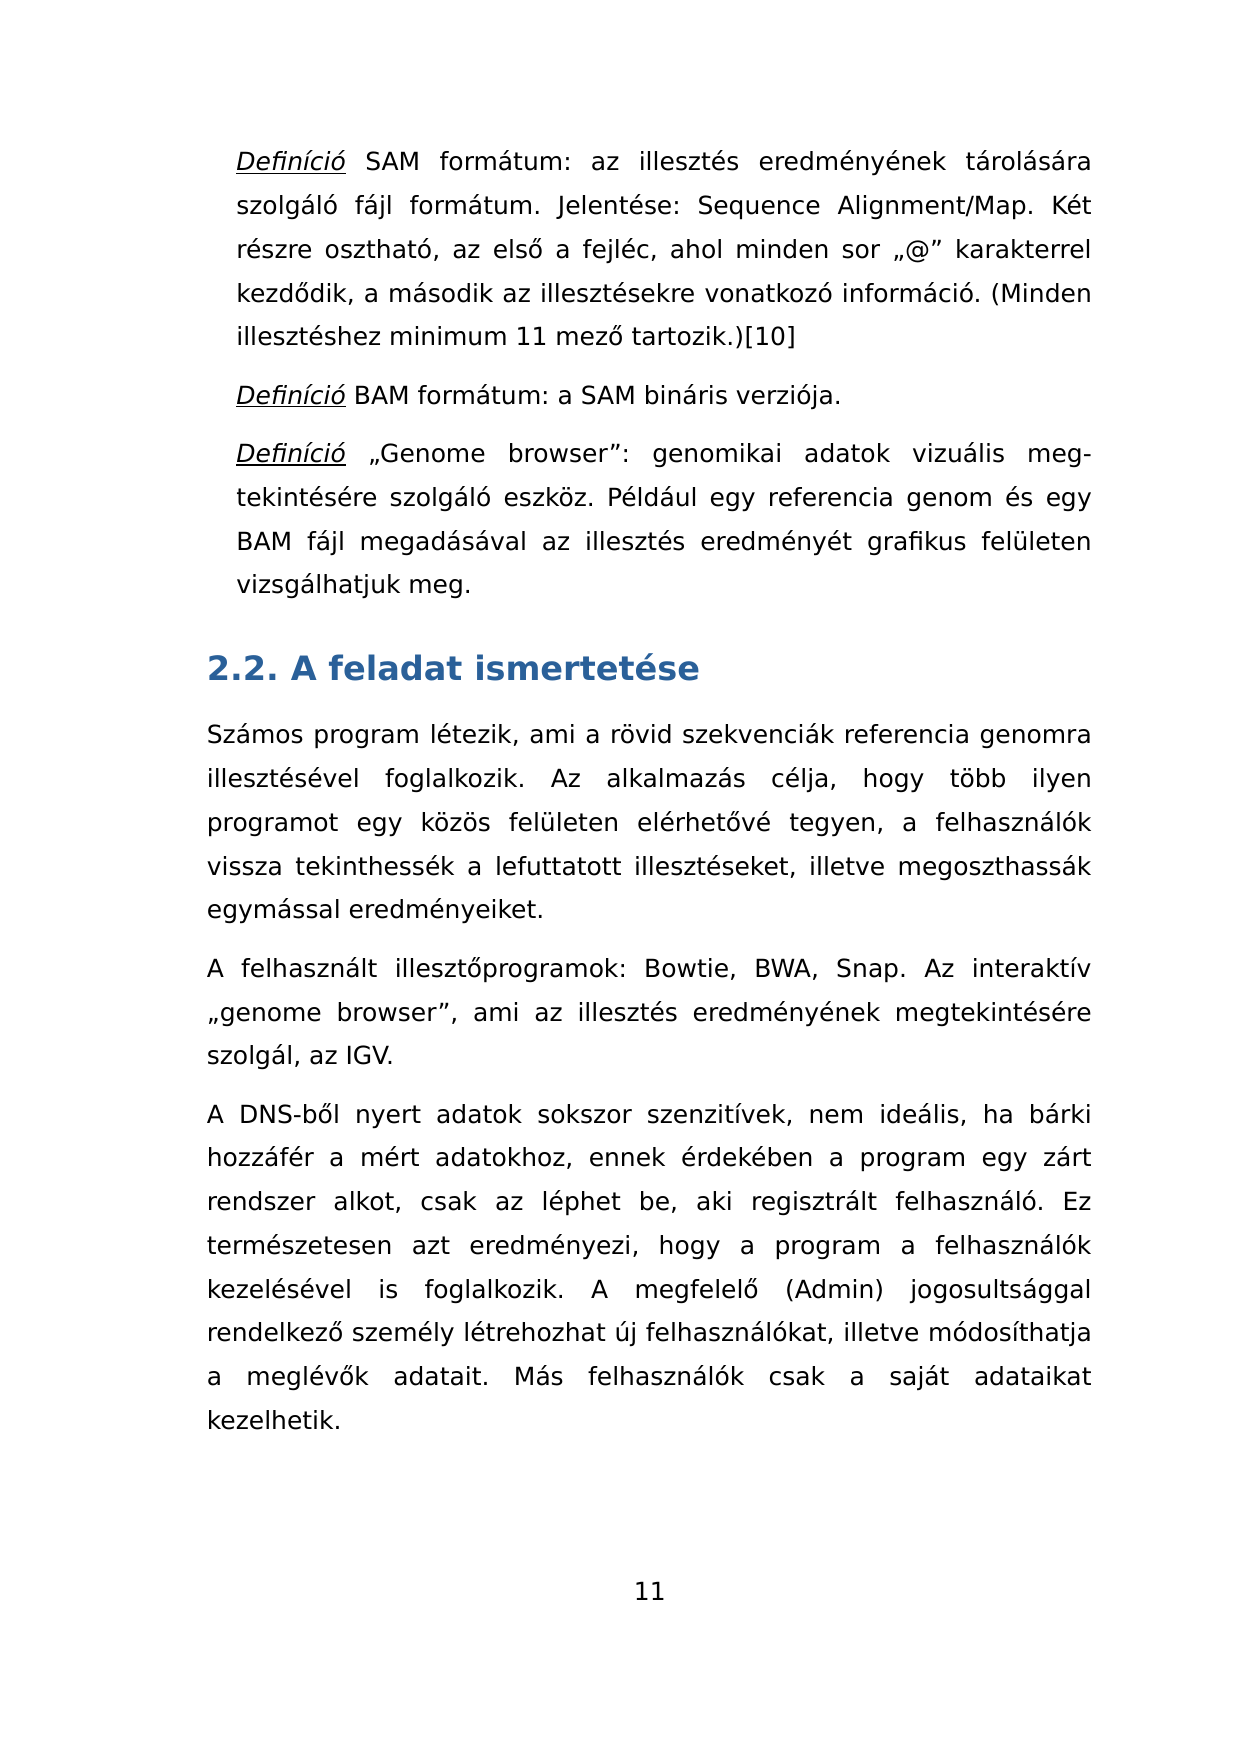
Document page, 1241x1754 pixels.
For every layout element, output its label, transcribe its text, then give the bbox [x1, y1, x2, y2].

text Definíció BAM formátum: a SAM bináris verziója. [236, 381, 1093, 410]
text Számos program létezik, ami a rövid szekvenciák referencia genomra illesztésével foglalkozik. Az alkalmazás célja, hogy több ilyen programot egy közös felületen elérhetővé tegyen, a felhasználók vissza tekinthessék a lefuttatott illesztéseket, illetve megoszthassák egymással eredményeiket. [207, 721, 1093, 925]
text Definíció „Genome browser”: genomikai adatok vizuális meg-tekintésére szolgáló eszköz. Például egy referencia genom és egy BAM fájl megadásával az illesztés eredményét grafikus felületen vizsgálhatjuk meg. [236, 439, 1093, 600]
subtitle A feladat ismertetése [207, 650, 1093, 689]
text Definíció SAM formátum: az illesztés eredményének tárolására szolgáló fájl formátum. Jelentése: Sequence Alignment/Map. Két részre osztható, az első a fejléc, ahol minden sor „@” karakterrel kezdődik, a második az illesztésekre vonatkozó információ. (Minden illesztéshez minimum 11 mező tartozik.)[10] [236, 148, 1093, 352]
text A DNS-ből nyert adatok sokszor szenzitívek, nem ideális, ha bárki hozzáfér a mért adatokhoz, ennek érdekében a program egy zárt rendszer alkot, csak az léphet be, aki regisztrált felhasználó. Ez természetesen azt eredményezi, hogy a program a felhasználók kezelésével is foglalkozik. A megfelelő (Admin) jogosultsággal rendelkező személy létrehozhat új felhasználókat, illetve módosíthatja a meglévők adatait. Más felhasználók csak a saját adataikat kezelhetik. [207, 1100, 1093, 1435]
text A felhasznált illesztőprogramok: Bowtie, BWA, Snap. Az interaktív „genome browser”, ami az illesztés eredményének megtekintésére szolgál, az IGV. [207, 954, 1093, 1071]
